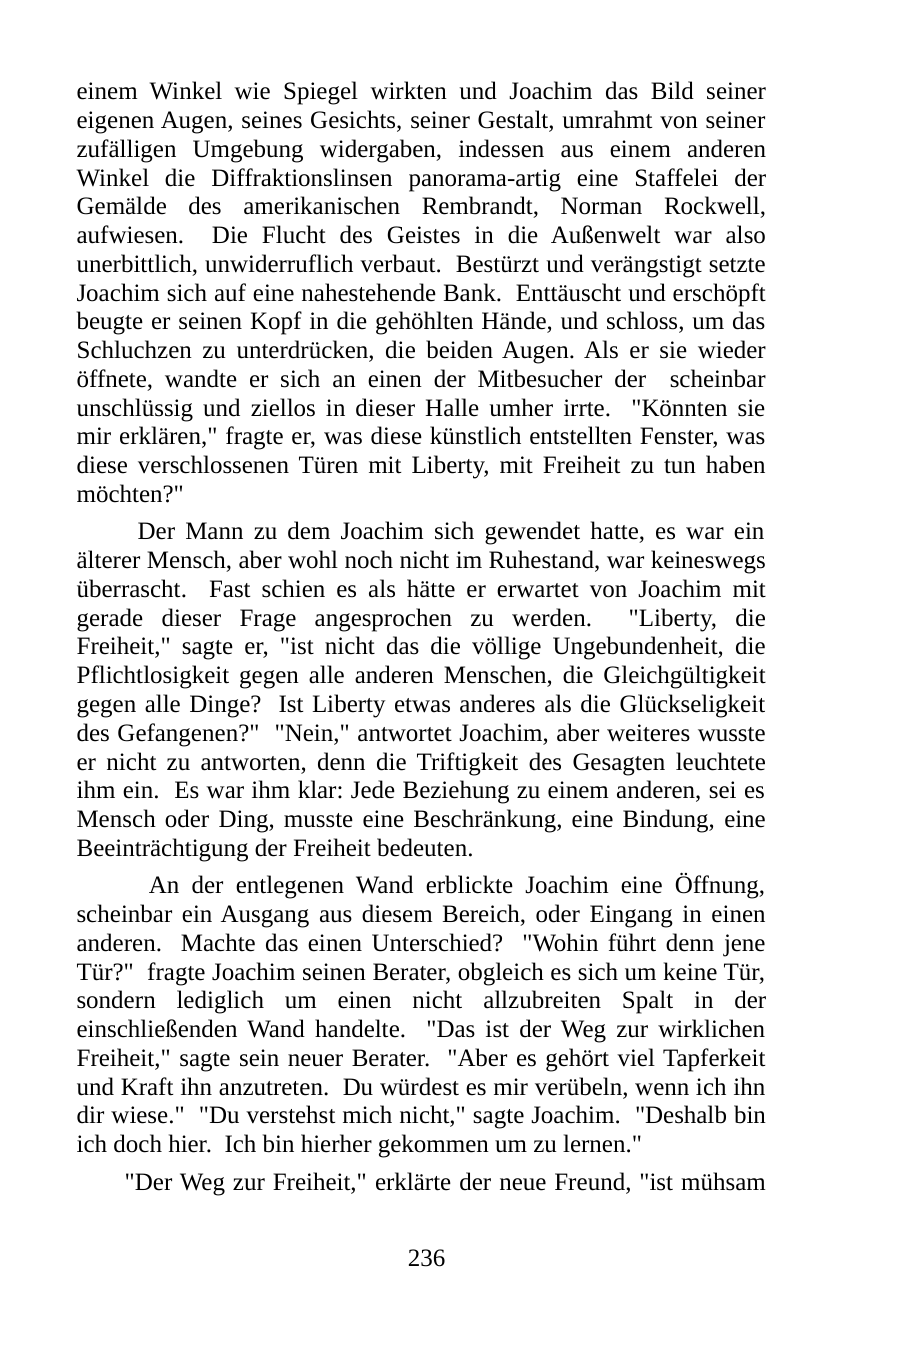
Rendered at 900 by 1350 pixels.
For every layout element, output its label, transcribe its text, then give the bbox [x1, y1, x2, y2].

text Der Mann zu dem Joachim sich gewendet hatte, es war ein älterer Mensch, aber wohl noch nicht im Ruhestand, war keineswegs überrascht. Fast schien es als hätte er erwartet von Joachim mit gerade dieser Frage angesprochen zu werden. "Liberty, die Freiheit," sagte er, "ist nicht das die völlige Ungebundenheit, die Pflichtlosigkeit gegen alle anderen Menschen, die Gleichgültigkeit gegen alle Dinge? Ist Liberty etwas anderes als die Glückseligkeit des Gefangenen?" "Nein," antwortet Joachim, aber weiteres wusste er nicht zu antworten, denn die Triftigkeit des Gesagten leuchtete ihm ein. Es war ihm klar: Jede Beziehung zu einem anderen, sei es Mensch oder Ding, musste eine Beschränkung, eine Bindung, eine Beeinträchtigung der Freiheit bedeuten. [76, 517, 766, 862]
text einem Winkel wie Spiegel wirkten und Joachim das Bild seiner eigenen Augen, seines Gesichts, seiner Gestalt, umrahmt von seiner zufälligen Umgebung widergaben, indessen aus einem anderen Winkel die Diffraktionslinsen panorama-artig eine Staffelei der Gemälde des amerikanischen Rembrandt, Norman Rockwell, aufwiesen. Die Flucht des Geistes in die Außenwelt war also unerbittlich, unwiderruflich verbaut. Bestürzt und verängstigt setzte Joachim sich auf eine nahestehende Bank. Enttäuscht und erschöpft beugte er seinen Kopf in die gehöhlten Hände, und schloss, um das Schluchzen zu unterdrücken, die beiden Augen. Als er sie wieder öffnete, wandte er sich an einen der Mitbesucher der scheinbar unschlüssig und ziellos in dieser Halle umher irrte. "Könnten sie mir erklären," fragte er, was diese künstlich entstellten Fenster, was diese verschlossenen Türen mit Liberty, mit Freiheit zu tun haben möchten?" [76, 76, 766, 508]
text "Der Weg zur Freiheit," erklärte der neue Freund, "ist mühsam [76, 1167, 766, 1196]
text An der entlegenen Wand erblickte Joachim eine Öffnung, scheinbar ein Ausgang aus diesem Bereich, oder Eingang in einen anderen. Machte das einen Unterschied? "Wohin führt denn jene Tür?" fragte Joachim seinen Berater, obgleich es sich um keine Tür, sondern lediglich um einen nicht allzubreiten Spalt in der einschließenden Wand handelte. "Das ist der Weg zur wirklichen Freiheit," sagte sein neuer Berater. "Aber es gehört viel Tapferkeit und Kraft ihn anzutreten. Du würdest es mir verübeln, wenn ich ihn dir wiese." "Du verstehst mich nicht," sagte Joachim. "Deshalb bin ich doch hier. Ich bin hierher gekommen um zu lernen." [76, 871, 766, 1158]
